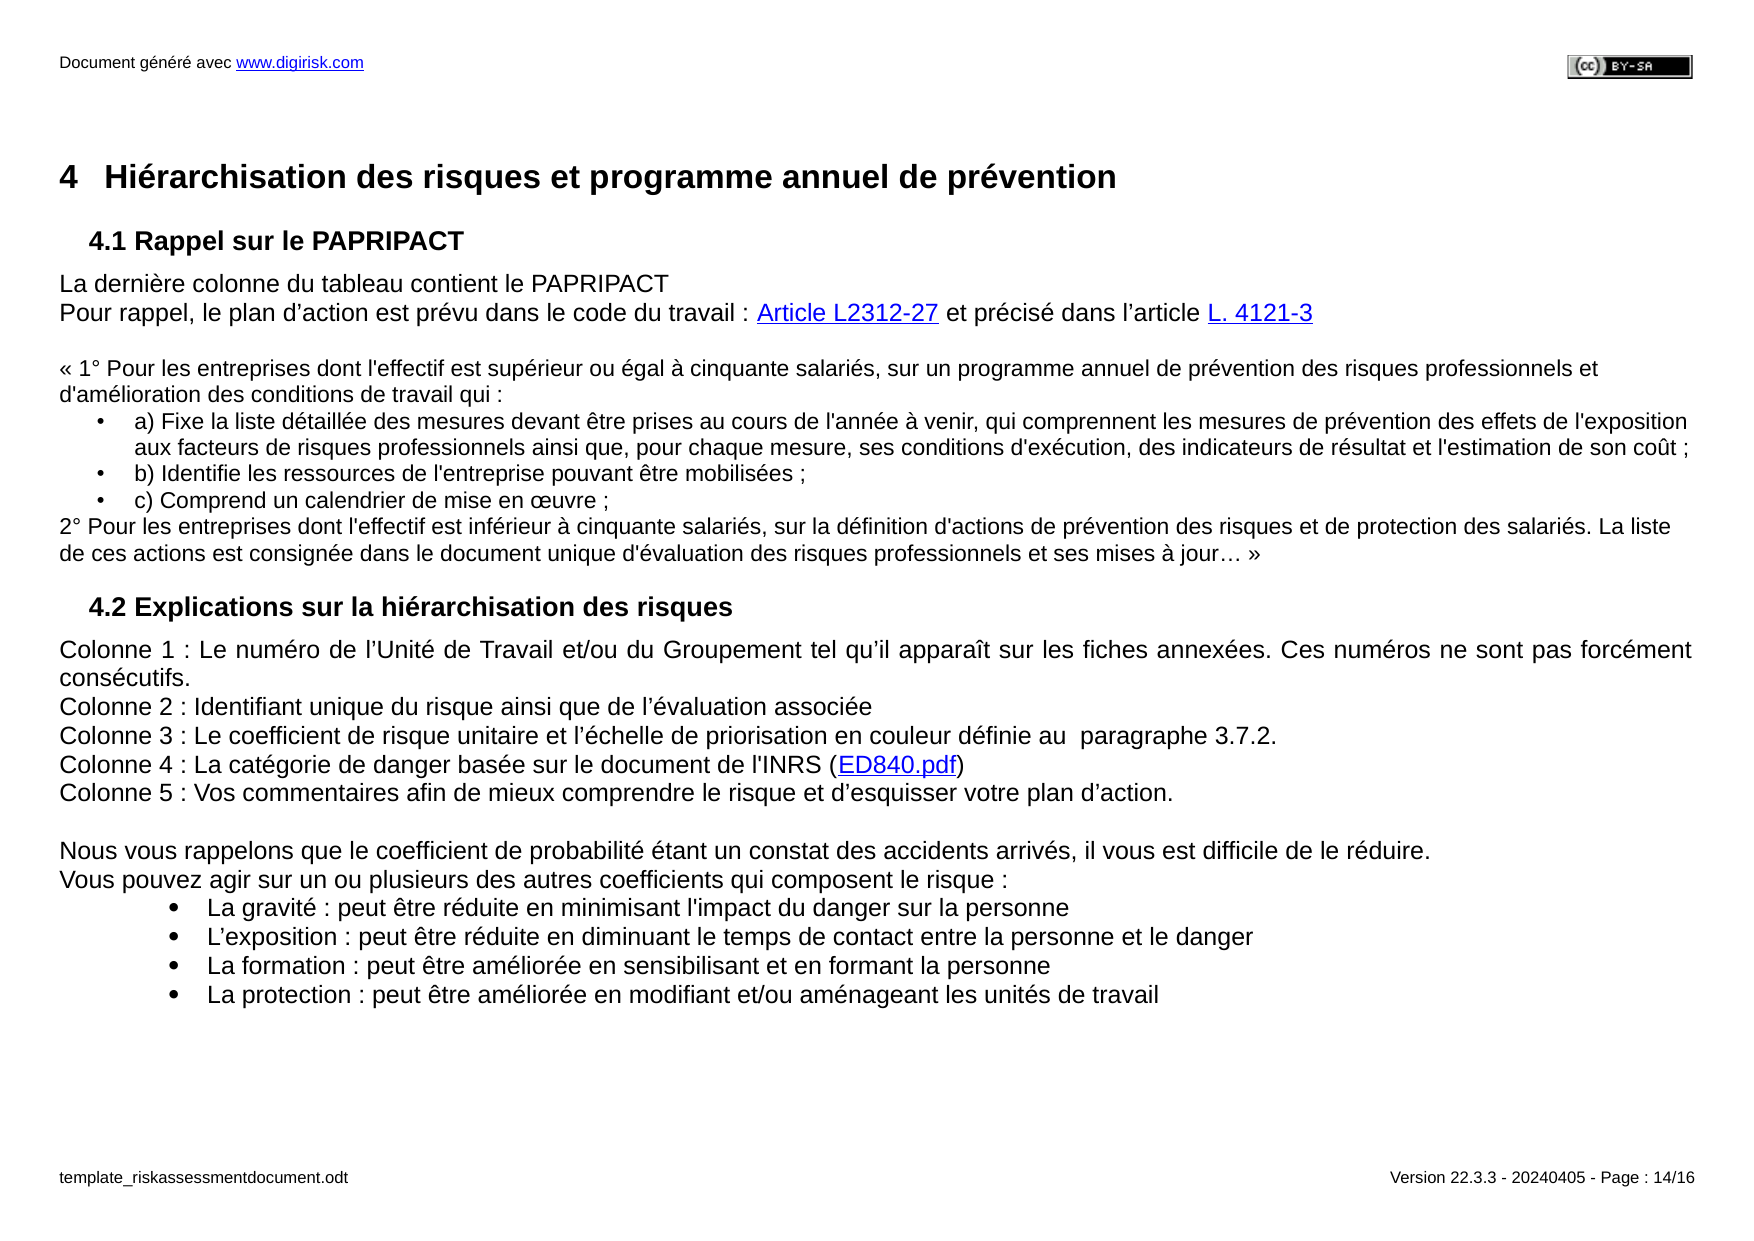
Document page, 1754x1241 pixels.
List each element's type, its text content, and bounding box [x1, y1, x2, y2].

text « 1° Pour les entreprises dont l'effectif est supérieur ou égal à cinquante salariés, sur un programme annuel de prévention des risques professionnels et d'amélioration des conditions de travail qui : [59, 355, 1695, 408]
text Nous vous rappelons que le coefficient de probabilité étant un constat des accidents arrivés, il vous est difficile de le réduire. [59, 836, 1695, 864]
subtitle Explications sur la hiérarchisation des risques [89, 591, 1695, 622]
text 2° Pour les entreprises dont l'effectif est inférieur à cinquante salariés, sur la définition d'actions de prévention des risques et de protection des salariés. La liste de ces actions est consignée dans le document unique d'évaluation des risques professionnels et ses mises à jour… » [59, 513, 1695, 566]
text Pour rappel, le plan d’action est prévu dans le code du travail : Article L2312-27 et précisé dans l’article L. 4121-3 [59, 297, 1695, 326]
text La dernière colonne du tableau contient le PAPRIPACT [59, 269, 1695, 297]
text Colonne 5 : Vos commentaires afin de mieux comprendre le risque et d’esquisser votre plan d’action. [59, 778, 1695, 807]
picture [1567, 55, 1693, 79]
text Colonne 1 : Le numéro de l’Unité de Travail et/ou du Groupement tel qu’il apparaît sur les fiches annexées. Ces numéros ne sont pas forcément consécutifs. [59, 634, 1695, 692]
text Colonne 2 : Identifiant unique du risque ainsi que de l’évaluation associée [59, 692, 1695, 721]
subtitle Hiérarchisation des risques et programme annuel de prévention [59, 157, 1695, 196]
list a) Fixe la liste détaillée des mesures devant être prises au cours de l'année à venir, qui comprennent les mesures de prévention des effets de l'exposition aux facteurs de risques professionnels ainsi que, pour chaque mesure, ses conditions d'exécution, des indicateurs de résultat et l'estimation de son coût ; [97, 408, 1695, 460]
list La gravité : peut être réduite en minimisant l'impact du danger sur la personne [169, 893, 1695, 922]
text Colonne 4 : La catégorie de danger basée sur le document de l'INRS (ED840.pdf) [59, 749, 1695, 778]
text Colonne 3 : Le coefficient de risque unitaire et l’échelle de priorisation en couleur définie au paragraphe 3.7.2. [59, 721, 1695, 749]
list La formation : peut être améliorée en sensibilisant et en formant la personne [169, 951, 1695, 980]
list b) Identifie les ressources de l'entreprise pouvant être mobilisées ; [97, 460, 1695, 487]
text Vous pouvez agir sur un ou plusieurs des autres coefficients qui composent le risque : [59, 864, 1695, 893]
list L’exposition : peut être réduite en diminuant le temps de contact entre la personne et le danger [169, 922, 1695, 951]
subtitle Rappel sur le PAPRIPACT [89, 225, 1695, 256]
list c) Comprend un calendrier de mise en œuvre ; [97, 487, 1695, 513]
list La protection : peut être améliorée en modifiant et/ou aménageant les unités de travail [169, 980, 1695, 1009]
